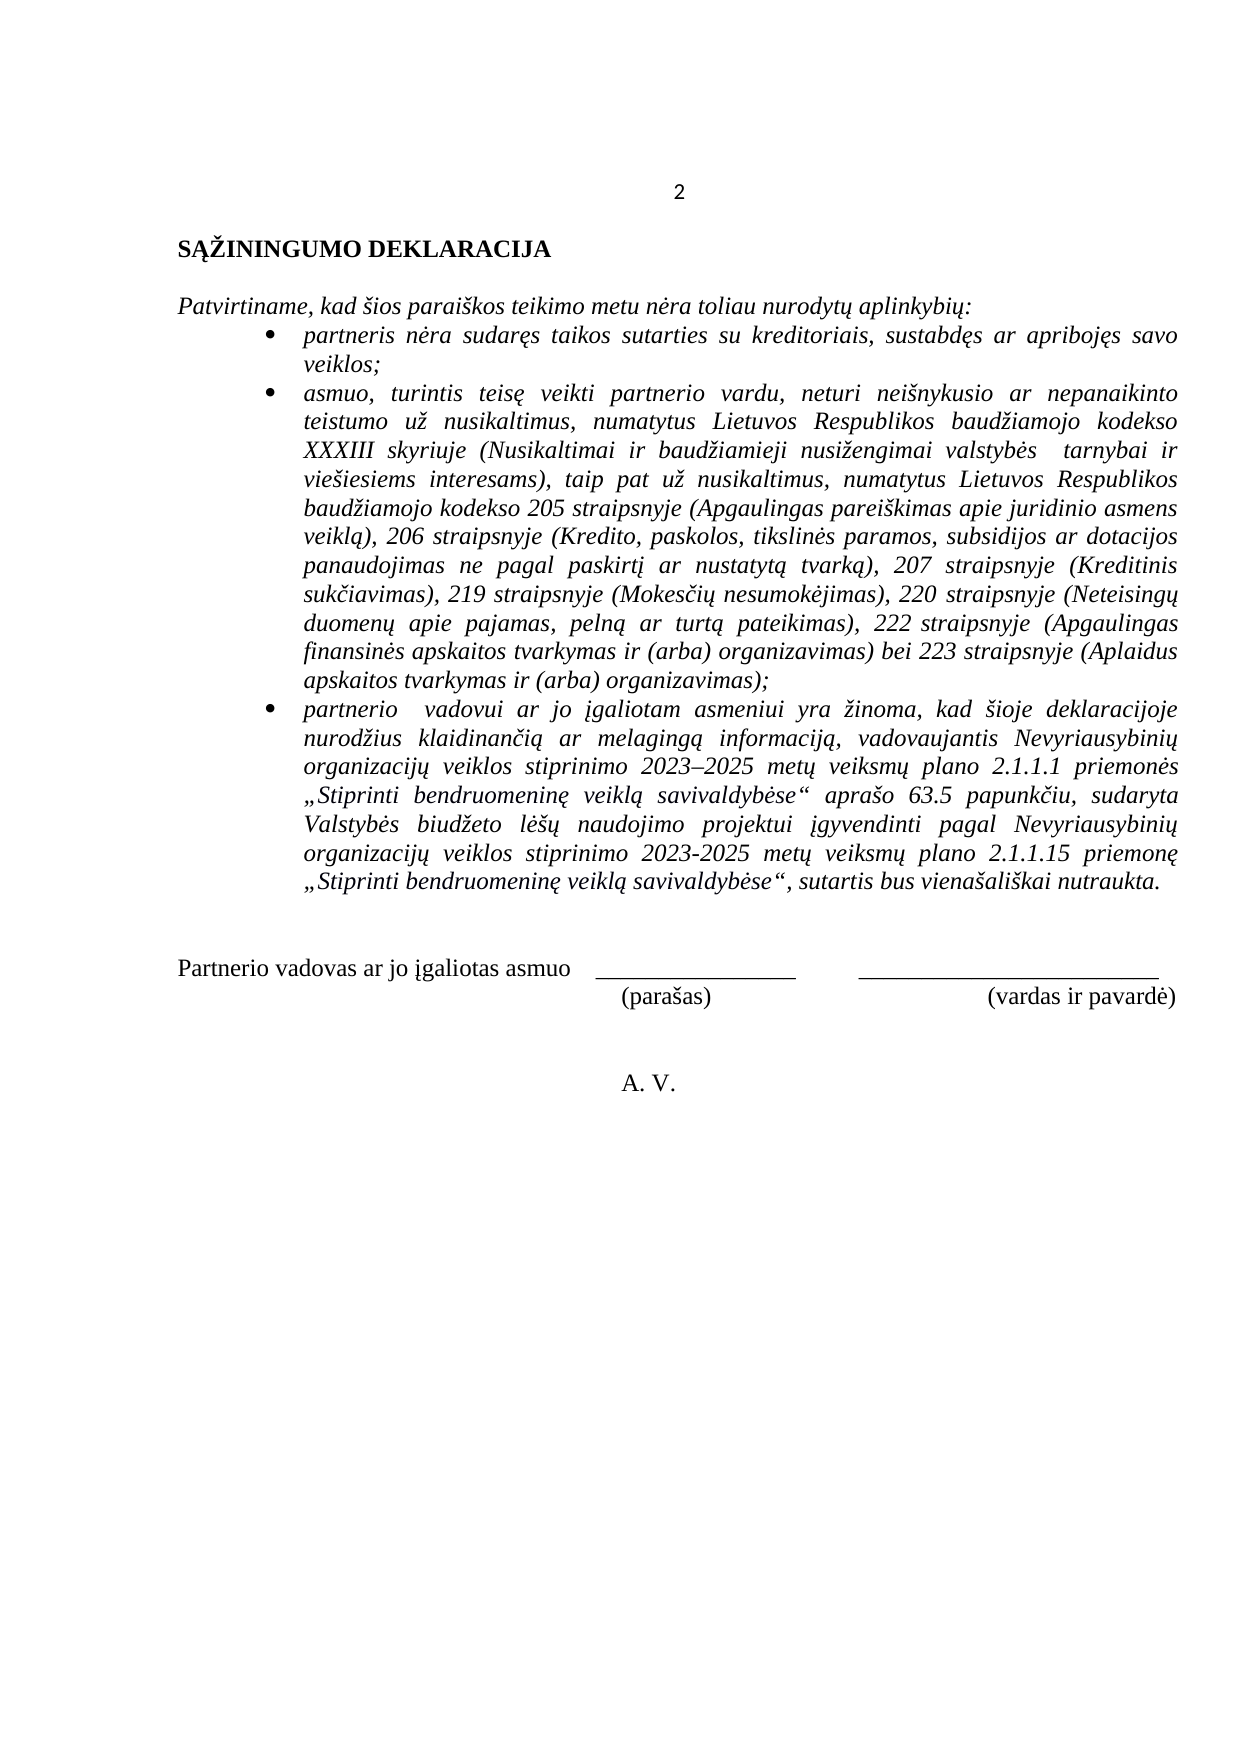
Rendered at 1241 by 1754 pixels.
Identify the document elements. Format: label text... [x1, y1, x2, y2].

text  asmuo, turintis teisę veikti partnerio vardu, neturi neišnykusio ar nepanaikinto teistumo už nusikaltimus, numatytus Lietuvos Respublikos baudžiamojo kodekso XXXIII skyriuje (Nusikaltimai ir baudžiamieji nusižengimai valstybės tarnybai ir viešiesiems interesams), taip pat už nusikaltimus, numatytus Lietuvos Respublikos baudžiamojo kodekso 205 straipsnyje (Apgaulingas pareiškimas apie juridinio asmens veiklą), 206 straipsnyje (Kredito, paskolos, tikslinės paramos, subsidijos ar dotacijos panaudojimas ne pagal paskirtį ar nustatytą tvarką), 207 straipsnyje (Kreditinis sukčiavimas), 219 straipsnyje (Mokesčių nesumokėjimas), 220 straipsnyje (Neteisingų duomenų apie pajamas, pelną ar turtą pateikimas), 222 straipsnyje (Apgaulingas finansinės apskaitos tvarkymas ir (arba) organizavimas) bei 223 straipsnyje (Aplaidus apskaitos tvarkymas ir (arba) organizavimas); [266, 378, 1181, 694]
text Partnerio vadovas ar jo įgaliotas asmuo ________________ ________________________ [177, 953, 1240, 981]
text (parašas) (vardas ir pavardė) [447, 981, 1240, 1010]
text  partneris nėra sudaręs taikos sutarties su kreditoriais, sustabdęs ar apribojęs savo veiklos; [266, 320, 1181, 378]
text SĄŽININGUMO DEKLARACIJA [177, 234, 1181, 263]
text Patvirtiname, kad šios paraiškos teikimo metu nėra toliau nurodytų aplinkybių: [177, 291, 1181, 320]
text A. V. [447, 1068, 1240, 1096]
text  partnerio vadovui ar jo įgaliotam asmeniui yra žinoma, kad šioje deklaracijoje nurodžius klaidinančią ar melagingą informaciją, vadovaujantis Nevyriausybinių organizacijų veiklos stiprinimo 2023–2025 metų veiksmų plano 2.1.1.1 priemonės „Stiprinti bendruomeninę veiklą savivaldybėse“ aprašo 63.5 papunkčiu, sudaryta Valstybės biudžeto lėšų naudojimo projektui įgyvendinti pagal Nevyriausybinių organizacijų veiklos stiprinimo 2023-2025 metų veiksmų plano 2.1.1.15 priemonę „Stiprinti bendruomeninę veiklą savivaldybėse“, sutartis bus vienašališkai nutraukta. [266, 694, 1181, 895]
